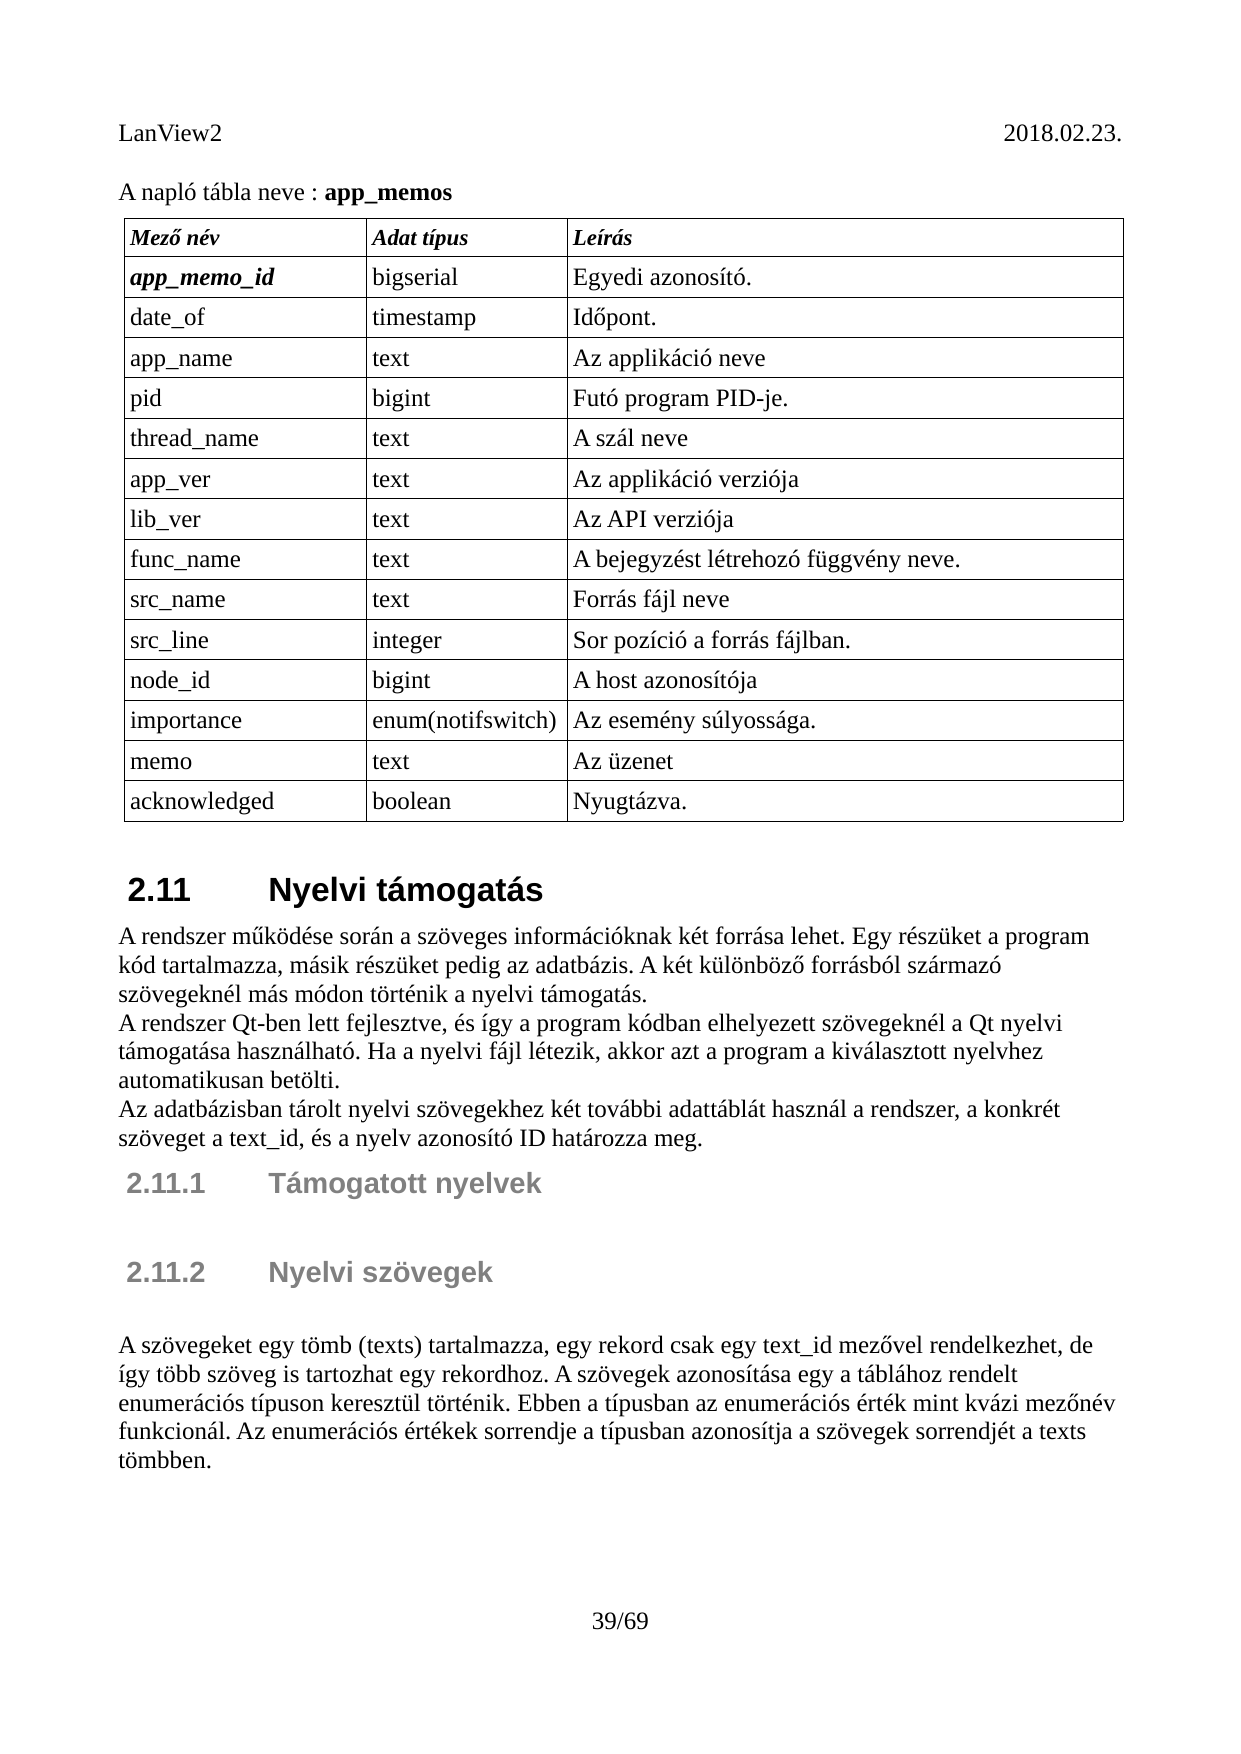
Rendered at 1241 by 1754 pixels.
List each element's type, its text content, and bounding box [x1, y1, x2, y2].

table_cell app_ver [125, 459, 366, 498]
table_cell Sor pozíció a forrás fájlban. [568, 620, 1123, 659]
table_cell pid [125, 378, 366, 417]
table_cell Futó program PID-je. [568, 378, 1123, 417]
table_cell date_of [125, 298, 366, 337]
table_cell integer [367, 620, 567, 659]
table_cell bigint [367, 660, 567, 700]
text Az adatbázisban tárolt nyelvi szövegekhez két további adattáblát használ a rendszer, a konkrét szöveget a text_id, és a nyelv azonosító ID határozza meg. [118, 1094, 1122, 1151]
table_cell Időpont. [568, 298, 1123, 337]
subtitle Támogatott nyelvek [118, 1166, 1122, 1199]
text A rendszer Qt-ben lett fejlesztve, és így a program kódban elhelyezett szövegeknél a Qt nyelvi támogatása használható. Ha a nyelvi fájl létezik, akkor azt a program a kiválasztott nyelvhez automatikusan betölti. [118, 1008, 1122, 1094]
table_cell bigserial [367, 257, 567, 297]
table_cell bigint [367, 378, 567, 417]
text A szövegeket egy tömb (texts) tartalmazza, egy rekord csak egy text_id mezővel rendelkezhet, de így több szöveg is tartozhat egy rekordhoz. A szövegek azonosítása egy a táblához rendelt enumerációs típuson keresztül történik. Ebben a típusban az enumerációs érték mint kvázi mezőnév funkcionál. Az enumerációs értékek sorrendje a típusban azonosítja a szövegek sorrendjét a texts tömbben. [118, 1330, 1122, 1474]
table_cell func_name [125, 540, 366, 579]
table_cell Egyedi azonosító. [568, 257, 1123, 297]
table_cell Az applikáció neve [568, 338, 1123, 377]
table_cell text [367, 499, 567, 538]
table_cell text [367, 419, 567, 458]
table_cell timestamp [367, 298, 567, 337]
table_cell Az applikáció verziója [568, 459, 1123, 498]
subtitle Nyelvi támogatás [118, 870, 1122, 909]
table_cell Az API verziója [568, 499, 1123, 538]
table_cell app_name [125, 338, 366, 377]
table_cell Az esemény súlyossága. [568, 701, 1123, 740]
table_cell src_line [125, 620, 366, 659]
table_cell enum(notifswitch) [367, 701, 567, 740]
table_cell text [367, 580, 567, 619]
table_cell memo [125, 741, 366, 780]
table_cell A host azonosítója [568, 660, 1123, 700]
table_cell lib_ver [125, 499, 366, 538]
text A napló tábla neve : app_memos [118, 177, 1122, 206]
table_cell acknowledged [125, 781, 366, 821]
table_cell node_id [125, 660, 366, 700]
table_cell A bejegyzést létrehozó függvény neve. [568, 540, 1123, 579]
text A rendszer működése során a szöveges információknak két forrása lehet. Egy részüket a program kód tartalmazza, másik részüket pedig az adatbázis. A két különböző forrásból származó szövegeknél más módon történik a nyelvi támogatás. [118, 921, 1122, 1008]
table_cell Nyugtázva. [568, 781, 1123, 821]
table_cell boolean [367, 781, 567, 821]
table_cell text [367, 540, 567, 579]
table_cell A szál neve [568, 419, 1123, 458]
table_cell app_memo_id [125, 257, 366, 297]
table_header Mező név [125, 219, 366, 256]
table_cell text [367, 741, 567, 780]
table_cell text [367, 338, 567, 377]
table_cell importance [125, 701, 366, 740]
table_header Adat típus [367, 219, 567, 256]
table_cell text [367, 459, 567, 498]
table_cell src_name [125, 580, 366, 619]
table_cell thread_name [125, 419, 366, 458]
table_cell Az üzenet [568, 741, 1123, 780]
subtitle Nyelvi szövegek [118, 1255, 1122, 1289]
table_cell Forrás fájl neve [568, 580, 1123, 619]
table_header Leírás [568, 219, 1123, 256]
